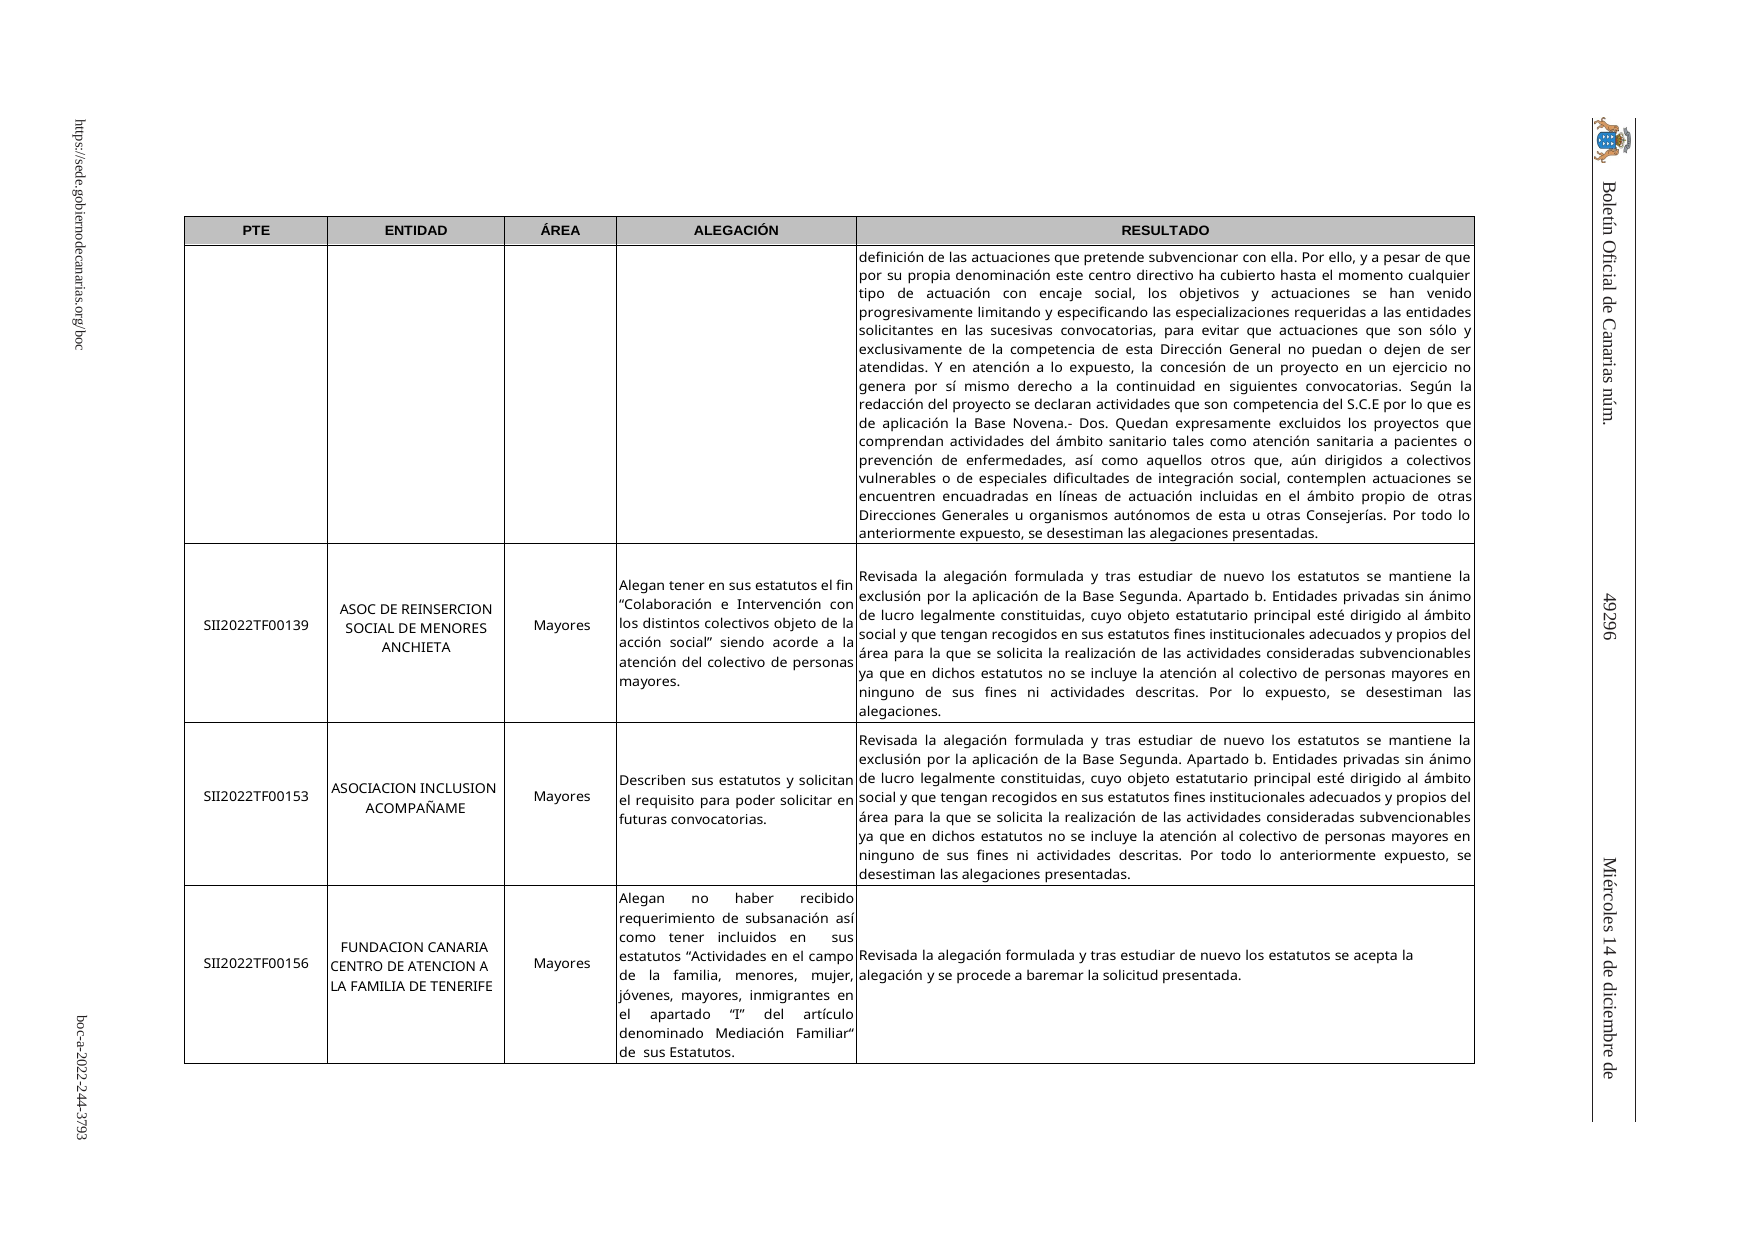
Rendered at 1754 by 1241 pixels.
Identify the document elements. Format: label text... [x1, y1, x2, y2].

table_cell Mayores [505, 544, 616, 722]
table_cell [505, 246, 616, 543]
table_header ÁREA [505, 217, 616, 244]
table_cell Describen sus estatutos y solicitan el requisito para poder solicitar en futuras convocatorias. [617, 723, 856, 885]
text boc-a-2022-244-3793 [74, 1016, 91, 1143]
table_cell Alegan no haber recibido requerimiento de subsanación así como tener incluidos en sus estatutos “Actividades en el campo de la familia, menores, mujer, jóvenes, mayores, inmigrantes en el apartado “I” del artículo denominado Mediación Familiar“ de sus Estatutos. [617, 886, 856, 1063]
table_cell Mayores [505, 723, 616, 885]
text Miércoles 14 de diciembre de 2022 [1598, 857, 1621, 1120]
table_cell definición de las actuaciones que pretende subvencionar con ella. Por ello, y a pesar de que por su propia denominación este centro directivo ha cubierto hasta el momento cualquier tipo de actuación con encaje social, los objetivos y actuaciones se han venido progresivamente limitando y especificando las especializaciones requeridas a las entidades solicitantes en las sucesivas convocatorias, para evitar que actuaciones que son sólo y exclusivamente de la competencia de esta Dirección General no puedan o dejen de ser atendidas. Y en atención a lo expuesto, la concesión de un proyecto en un ejercicio no genera por sí mismo derecho a la continuidad en siguientes convocatorias. Según la redacción del proyecto se declaran actividades que son competencia del S.C.E por lo que es de aplicación la Base Novena.- Dos. Quedan expresamente excluidos los proyectos que comprendan actividades del ámbito sanitario tales como atención sanitaria a pacientes o prevención de enfermedades, así como aquellos otros que, aún dirigidos a colectivos vulnerables o de especiales dificultades de integración social, contemplen actuaciones se encuentren encuadradas en líneas de actuación incluidas en el ámbito propio de otras Direcciones Generales u organismos autónomos de esta u otras Consejerías. Por todo lo anteriormente expuesto, se desestiman las alegaciones presentadas. [857, 246, 1474, 543]
text https://sede.gobiernodecanarias.org/boc [72, 119, 89, 352]
table_cell [328, 246, 504, 543]
picture [1594, 117, 1631, 163]
table_cell Revisada la alegación formulada y tras estudiar de nuevo los estatutos se mantiene la exclusión por la aplicación de la Base Segunda. Apartado b. Entidades privadas sin ánimo de lucro legalmente constituidas, cuyo objeto estatutario principal esté dirigido al ámbito social y que tengan recogidos en sus estatutos fines institucionales adecuados y propios del área para la que se solicita la realización de las actividades consideradas subvencionables ya que en dichos estatutos no se incluye la atención al colectivo de personas mayores en ninguno de sus fines ni actividades descritas. Por lo expuesto, se desestiman las alegaciones. [857, 544, 1474, 722]
table_cell Mayores [505, 886, 616, 1063]
table_cell Alegan tener en sus estatutos el fin “Colaboración e Intervención con los distintos colectivos objeto de la acción social” siendo acorde a la atención del colectivo de personas mayores. [617, 544, 856, 722]
table_cell [617, 246, 856, 543]
table_cell Revisada la alegación formulada y tras estudiar de nuevo los estatutos se acepta la alegación y se procede a baremar la solicitud presentada. [857, 886, 1474, 1063]
table_header ALEGACIÓN [617, 217, 856, 244]
table_cell Revisada la alegación formulada y tras estudiar de nuevo los estatutos se mantiene la exclusión por la aplicación de la Base Segunda. Apartado b. Entidades privadas sin ánimo de lucro legalmente constituidas, cuyo objeto estatutario principal esté dirigido al ámbito social y que tengan recogidos en sus estatutos fines institucionales adecuados y propios del área para la que se solicita la realización de las actividades consideradas subvencionables ya que en dichos estatutos no se incluye la atención al colectivo de personas mayores en ninguno de sus fines ni actividades descritas. Por todo lo anteriormente expuesto, se desestiman las alegaciones presentadas. [857, 723, 1474, 885]
table_header ENTIDAD [328, 217, 504, 244]
table_cell FUNDACION CANARIA CENTRO DE ATENCION A LA FAMILIA DE TENERIFE [328, 886, 504, 1063]
table_header PTE [185, 217, 327, 244]
table_cell SII2022TF00156 [185, 886, 327, 1063]
table_cell SII2022TF00139 [185, 544, 327, 722]
text Boletín Oficial de Canarias núm. 244 [1597, 181, 1621, 458]
table_header RESULTADO [857, 217, 1474, 244]
table_cell ASOCIACION INCLUSION ACOMPAÑAME [328, 723, 504, 885]
table_cell ASOC DE REINSERCION SOCIAL DE MENORES ANCHIETA [328, 544, 504, 722]
text 49296 [1600, 593, 1621, 642]
table_cell [185, 246, 327, 543]
table_cell SII2022TF00153 [185, 723, 327, 885]
